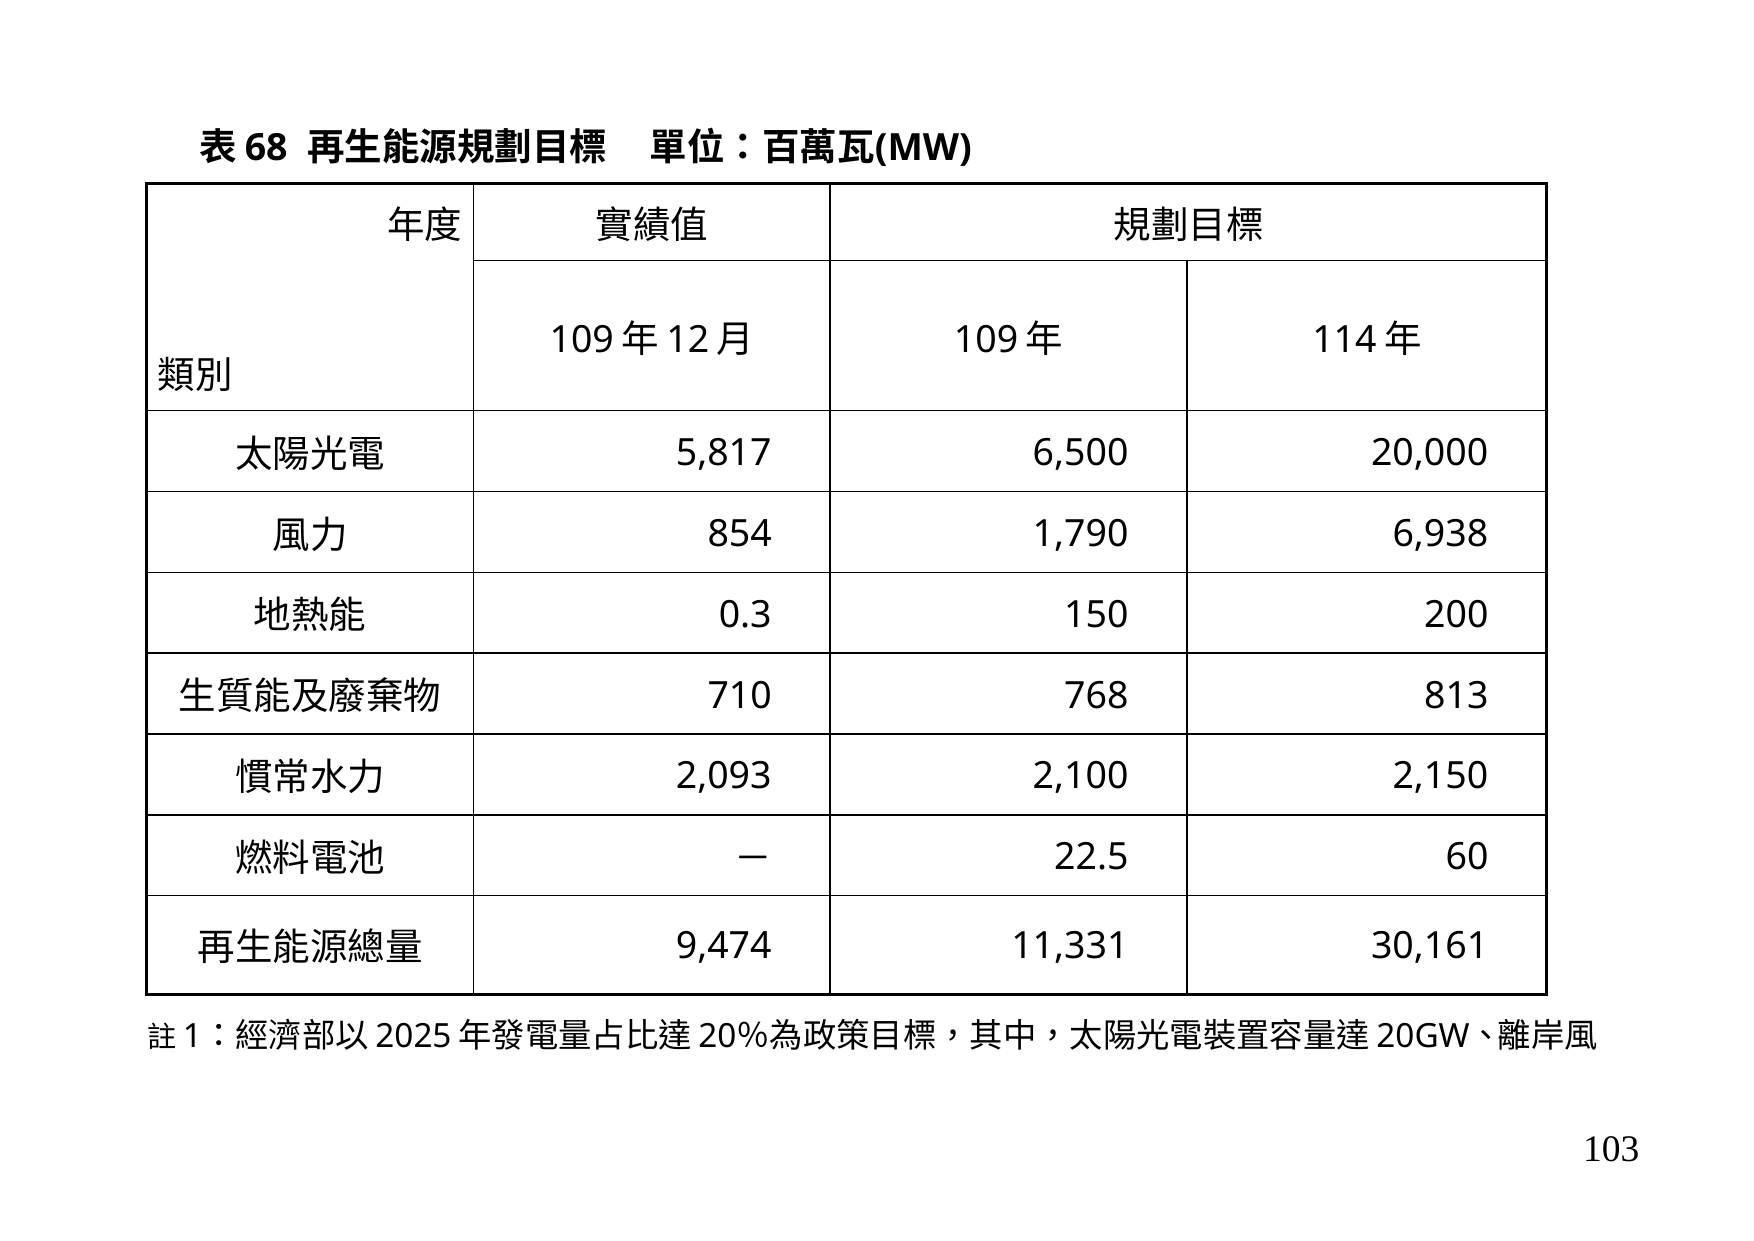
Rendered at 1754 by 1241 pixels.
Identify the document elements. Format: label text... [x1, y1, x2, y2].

table_cell 太陽光電 [148, 411, 473, 491]
table_cell 109年12月 [474, 261, 829, 410]
table_cell 1,790 [831, 492, 1186, 571]
text 註1：經濟部以2025年發電量占比達20％為政策目標，其中，太陽光電裝置容量達20GW、離岸風 [148, 996, 1598, 1071]
table_cell 854 [474, 492, 829, 571]
table_cell － [474, 816, 829, 895]
table_cell 6,938 [1188, 492, 1545, 571]
table_cell 710 [474, 654, 829, 733]
subtitle 表68 再生能源規劃目標 單位：百萬瓦(MW) [59, 107, 1639, 182]
table_cell 風力 [148, 492, 473, 571]
table_cell 9,474 [474, 896, 829, 992]
table_cell 再生能源總量 [148, 896, 473, 992]
table_cell 6,500 [831, 411, 1186, 491]
table_cell 生質能及廢棄物 [148, 654, 473, 733]
table_cell 2,093 [474, 735, 829, 814]
table_cell 0.3 [474, 573, 829, 652]
table_cell 150 [831, 573, 1186, 652]
table_cell 813 [1188, 654, 1545, 733]
table_cell 慣常水力 [148, 735, 473, 814]
table_cell 109年 [831, 261, 1186, 410]
table_cell 30,161 [1188, 896, 1545, 992]
table_cell 60 [1188, 816, 1545, 895]
table_cell 2,150 [1188, 735, 1545, 814]
table_cell 2,100 [831, 735, 1186, 814]
table_header 實績值 [474, 185, 829, 260]
table_header 年度 類別 [148, 185, 473, 410]
table_cell 地熱能 [148, 573, 473, 652]
table_cell 200 [1188, 573, 1545, 652]
table_cell 燃料電池 [148, 816, 473, 895]
table_header 規劃目標 [831, 185, 1545, 260]
table_cell 114年 [1188, 261, 1545, 410]
table_cell 768 [831, 654, 1186, 733]
table_cell 5,817 [474, 411, 829, 491]
table_cell 20,000 [1188, 411, 1545, 491]
table_cell 22.5 [831, 816, 1186, 895]
table_cell 11,331 [831, 896, 1186, 992]
